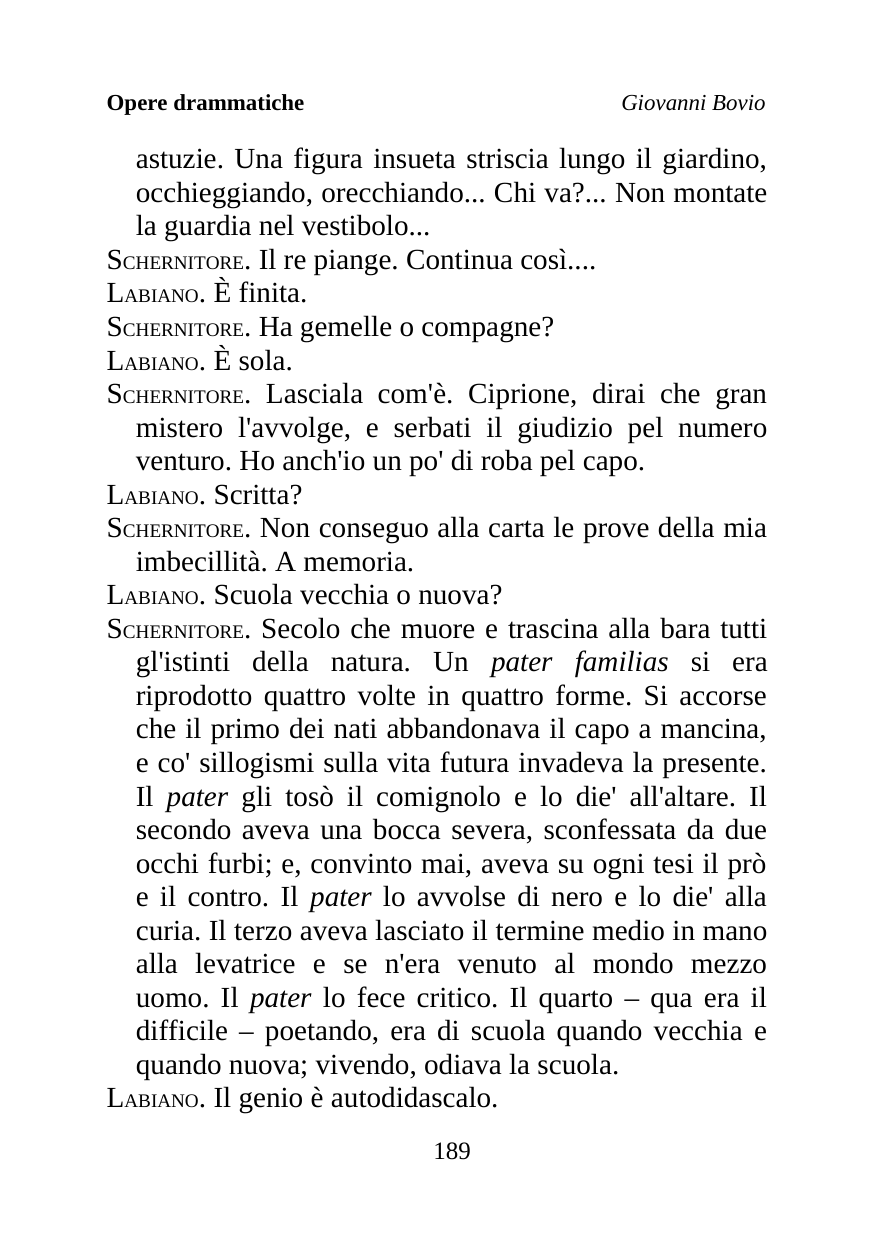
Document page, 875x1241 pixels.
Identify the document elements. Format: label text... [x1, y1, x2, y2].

text Schernitore. Il re piange. Continua così.... [106, 242, 768, 276]
text Labiano. Scritta? [106, 477, 768, 510]
text Schernitore. Secolo che muore e trascina alla bara tutti gl'istinti della natura. Un pater familias si era riprodotto quattro volte in quattro forme. Si accorse che il primo dei nati abbandonava il capo a mancina, e co' sillogismi sulla vita futura invadeva la presente. Il pater gli tosò il comignolo e lo die' all'altare. Il secondo aveva una bocca severa, sconfessata da due occhi furbi; e, convinto mai, aveva su ogni tesi il prò e il contro. Il pater lo avvolse di nero e lo die' alla curia. Il terzo aveva lasciato il termine medio in mano alla levatrice e se n'era venuto al mondo mezzo uomo. Il pater lo fece critico. Il quarto – qua era il difficile – poetando, era di scuola quando vecchia e quando nuova; vivendo, odiava la scuola. [106, 611, 768, 1081]
text Schernitore. Non conseguo alla carta le prove della mia imbecillità. A memoria. [106, 510, 768, 577]
text astuzie. Una figura insueta striscia lungo il giardino, occhieggiando, orecchiando... Chi va?... Non montate la guardia nel vestibolo... [106, 141, 768, 242]
text Labiano. È finita. [106, 276, 768, 309]
text Schernitore. Lasciala com'è. Ciprione, dirai che gran mistero l'avvolge, e serbati il giudizio pel numero venturo. Ho anch'io un po' di roba pel capo. [106, 376, 768, 477]
text Labiano. È sola. [106, 343, 768, 376]
text Schernitore. Ha gemelle o compagne? [106, 309, 768, 343]
text Labiano. Scuola vecchia o nuova? [106, 577, 768, 611]
text Labiano. Il genio è autodidascalo. [106, 1081, 768, 1114]
